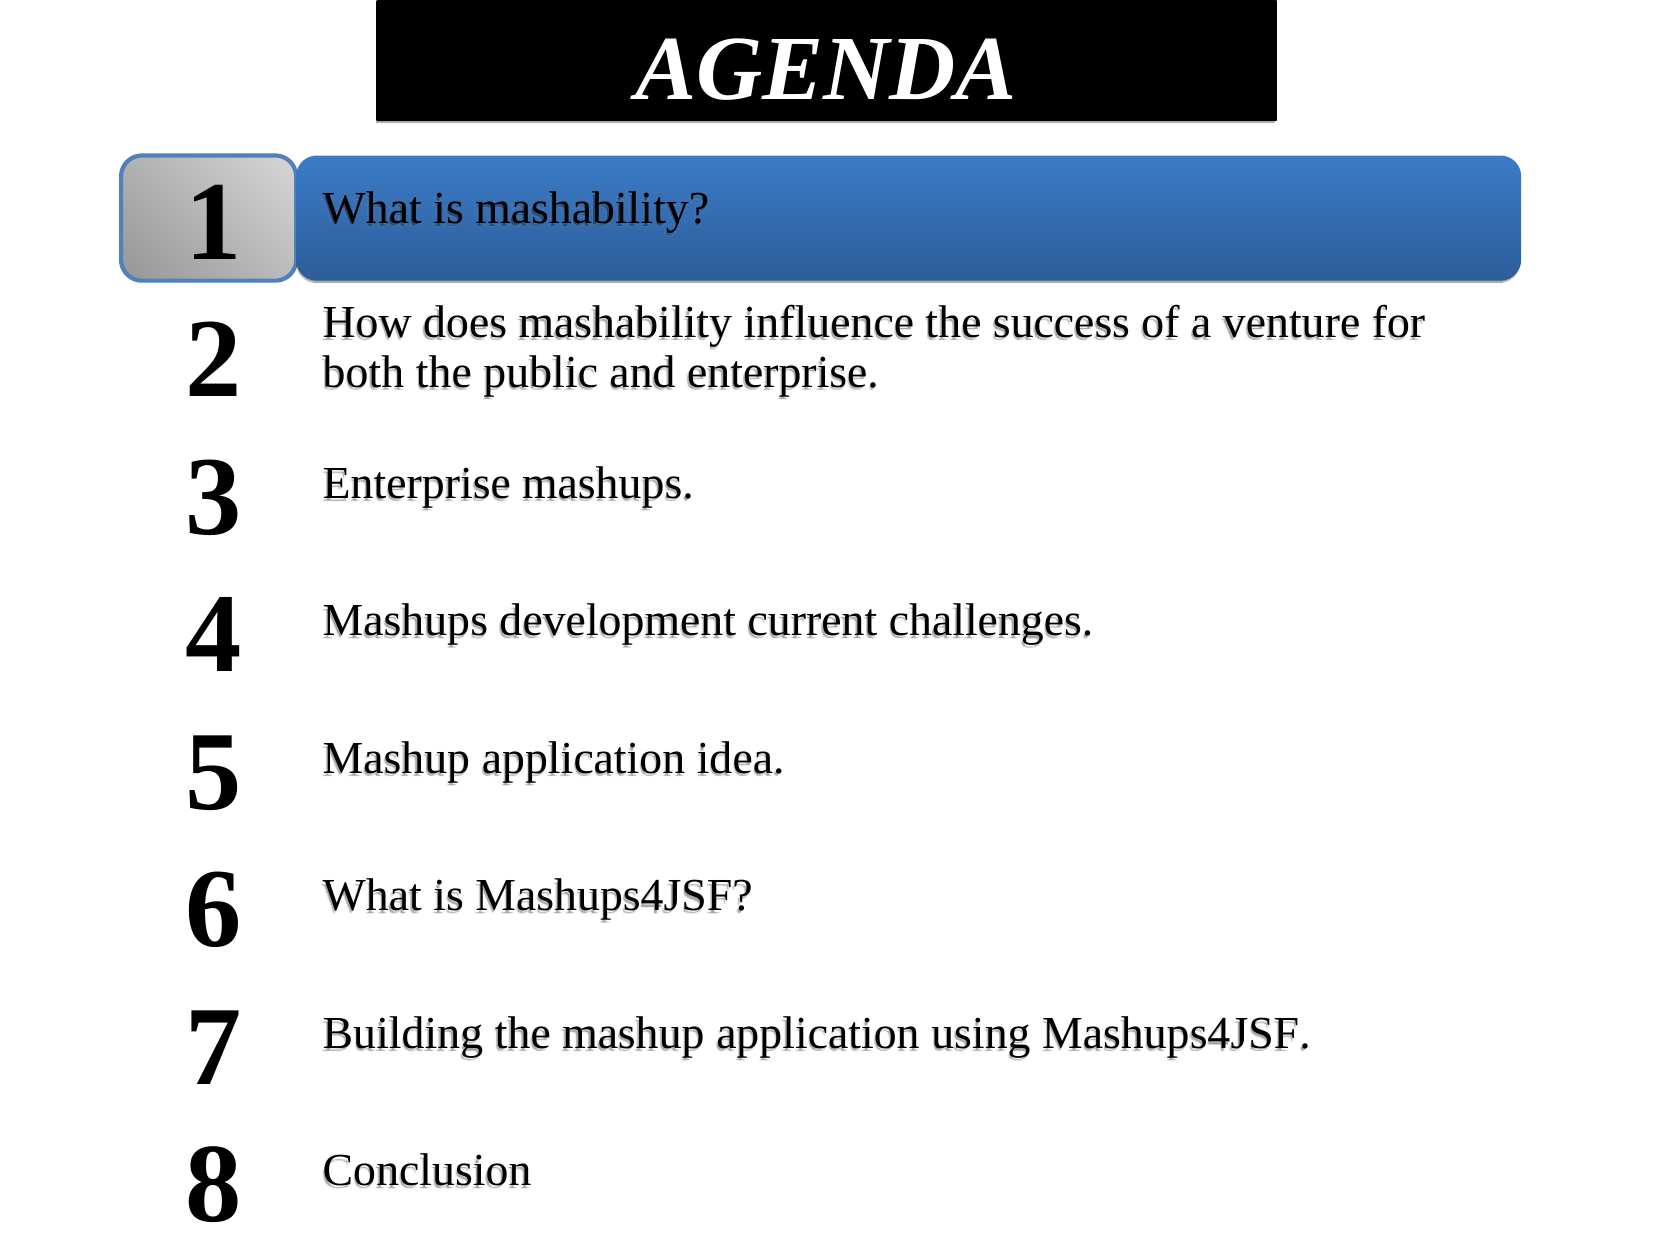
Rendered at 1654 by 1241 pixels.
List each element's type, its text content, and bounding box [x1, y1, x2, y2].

text_box 3 [126, 420, 302, 546]
text_box Mashups development current challenges. [302, 557, 1527, 683]
text_box [121, 162, 1521, 281]
text_box 1 [126, 145, 302, 271]
text_box Building the mashup application using Mashups4JSF. [302, 970, 1527, 1096]
text_box 5 [126, 695, 302, 821]
text_box Conclusion [302, 1107, 1527, 1233]
text_box How does mashability influence the success of a venture for both the public and enterprise. [302, 282, 1527, 408]
text_box 2 [126, 282, 302, 408]
text_box AGENDA [377, 0, 1277, 120]
text_box What is Mashups4JSF? [302, 832, 1527, 958]
text_box 8 [126, 1107, 302, 1233]
text_box 6 [126, 832, 302, 958]
text_box Mashup application idea. [302, 695, 1527, 821]
text_box Enterprise mashups. [302, 420, 1527, 546]
text_box 4 [126, 557, 302, 683]
text_box 7 [126, 970, 302, 1096]
text_box What is mashability? [302, 145, 1527, 271]
